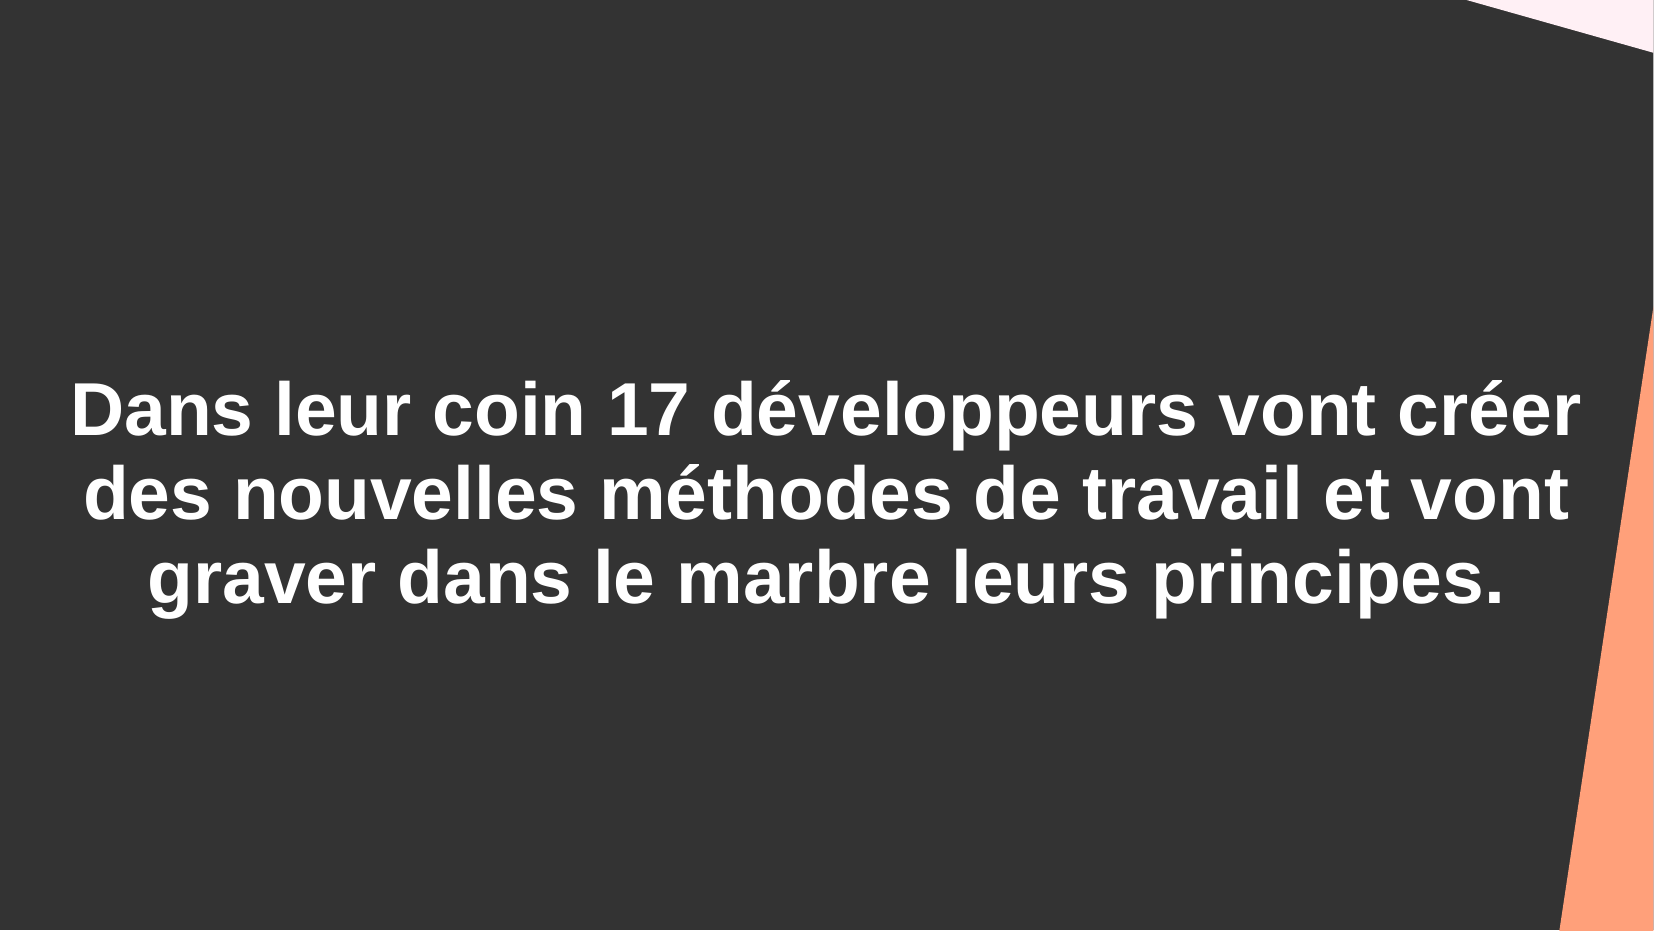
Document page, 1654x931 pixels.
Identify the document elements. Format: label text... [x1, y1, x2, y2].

title Dans leur coin 17 développeurs vont créer des nouvelles méthodes de travail et vont graver dans le marbre leurs principes. [31, 367, 1622, 620]
text_box [1559, 302, 1654, 931]
text_box [1466, 0, 1654, 53]
